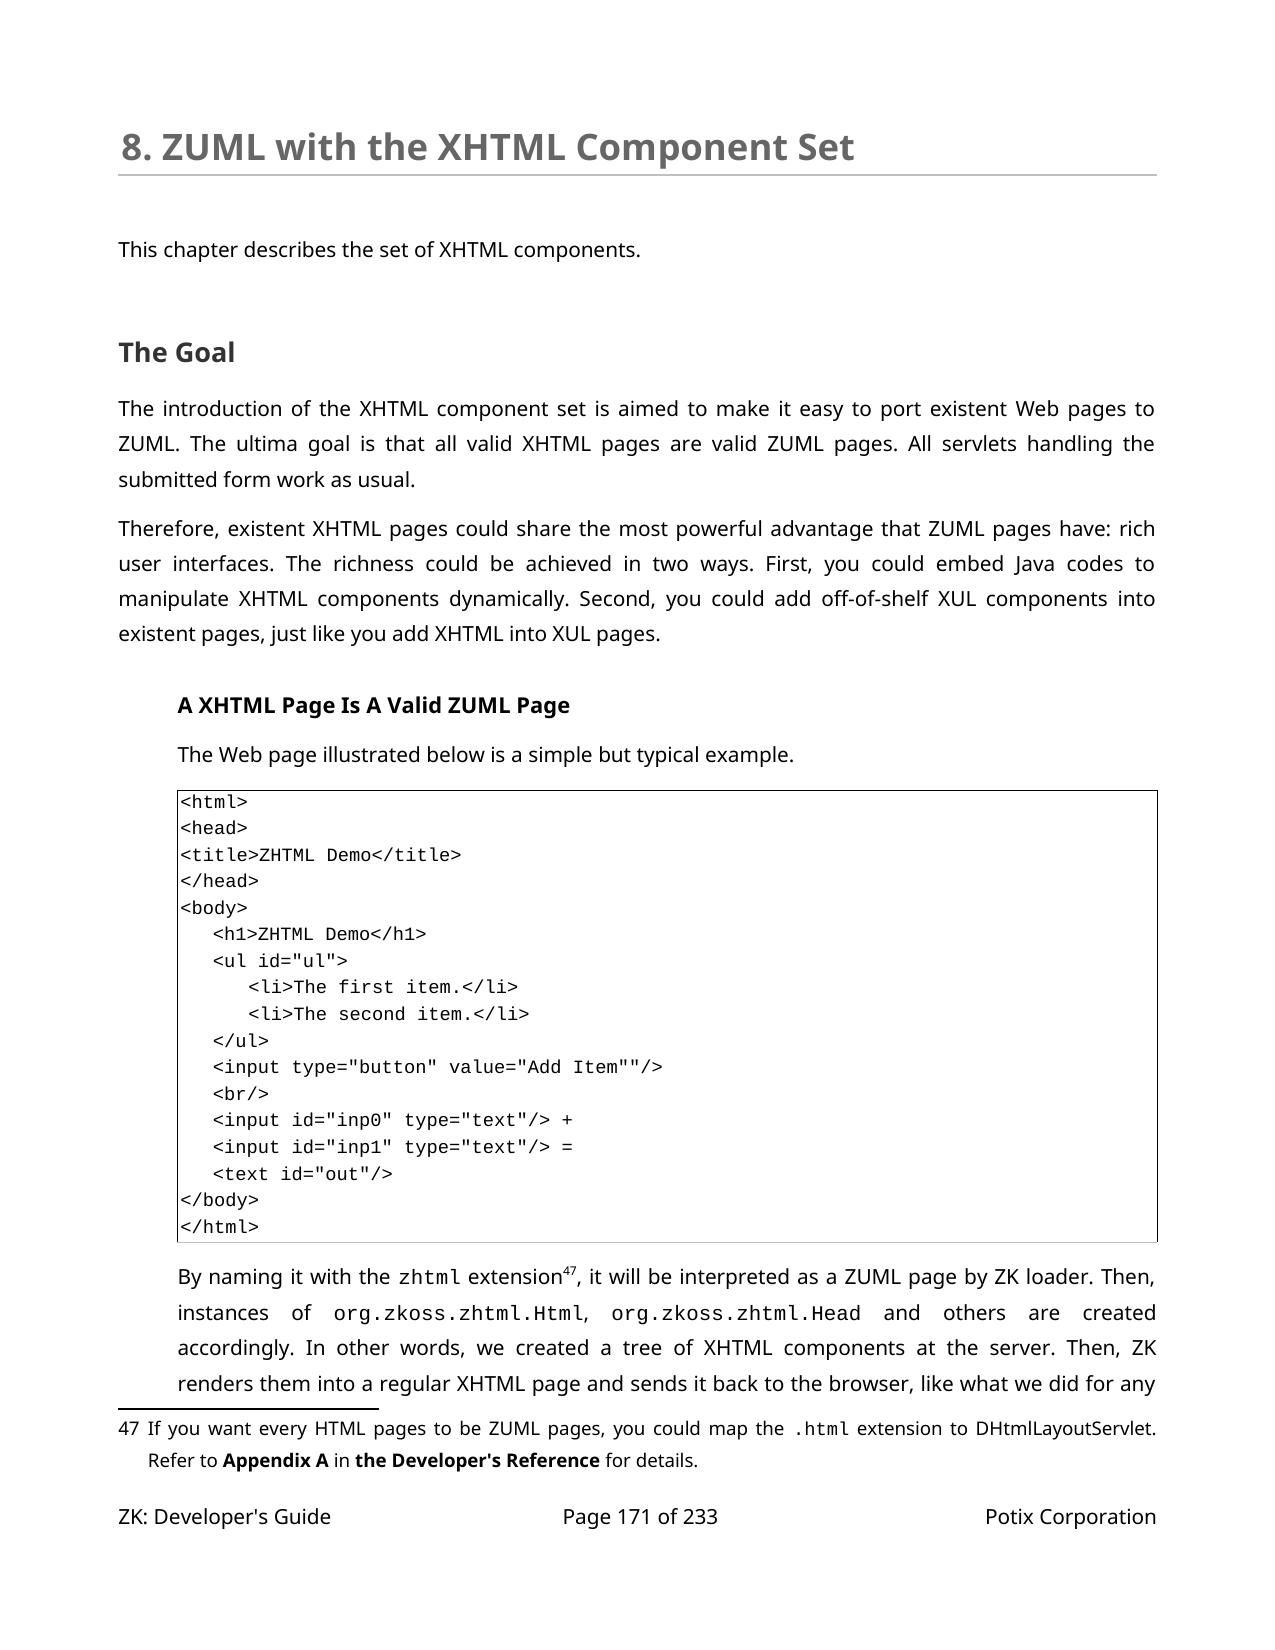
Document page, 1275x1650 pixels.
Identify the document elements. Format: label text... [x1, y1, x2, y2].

subtitle 8. ZUML with the XHTML Component Set [118, 118, 1157, 174]
text This chapter describes the set of XHTML components. [118, 235, 1157, 263]
text By naming it with the zhtml extension, it will be interpreted as a ZUML page by ZK loader. Then, instances of org.zkoss.zhtml.Html, org.zkoss.zhtml.Head and others are created accordingly. In other words, we created a tree of XHTML components at the server. Then, ZK renders them into a regular XHTML page and sends it back to the browser, like what we did for any [177, 1262, 1157, 1397]
text The introduction of the XHTML component set is aimed to make it easy to port existent Web pages to ZUML. The ultima goal is that all valid XHTML pages are valid ZUML pages. All servlets handling the submitted form work as usual. [118, 394, 1157, 493]
text If you want every HTML pages to be ZUML pages, you could map the .html extension to DHtmlLayoutServlet. Refer to Appendix A in the Developer's Reference for details. [118, 1415, 1157, 1473]
text The Web page illustrated below is a simple but typical example. [177, 741, 1157, 769]
text <html> <head> <title>ZHTML Demo</title> </head> <body> <h1>ZHTML Demo</h1> <ul id="ul"> <li>The first item.</li> <li>The second item.</li> </ul> <input type="button" value="Add Item""/> <br/> <input id="inp0" type="text"/> + <input id="inp1" type="text"/> = <text id="out"/> </body> </html> [178, 791, 1157, 1242]
text Therefore, existent XHTML pages could share the most powerful advantage that ZUML pages have: rich user interfaces. The richness could be achieved in two ways. First, you could embed Java codes to manipulate XHTML components dynamically. Second, you could add off-of-shelf XUL components into existent pages, just like you add XHTML into XUL pages. [118, 514, 1157, 647]
subtitle The Goal [118, 334, 1157, 371]
subtitle A XHTML Page Is A Valid ZUML Page [177, 690, 1157, 720]
